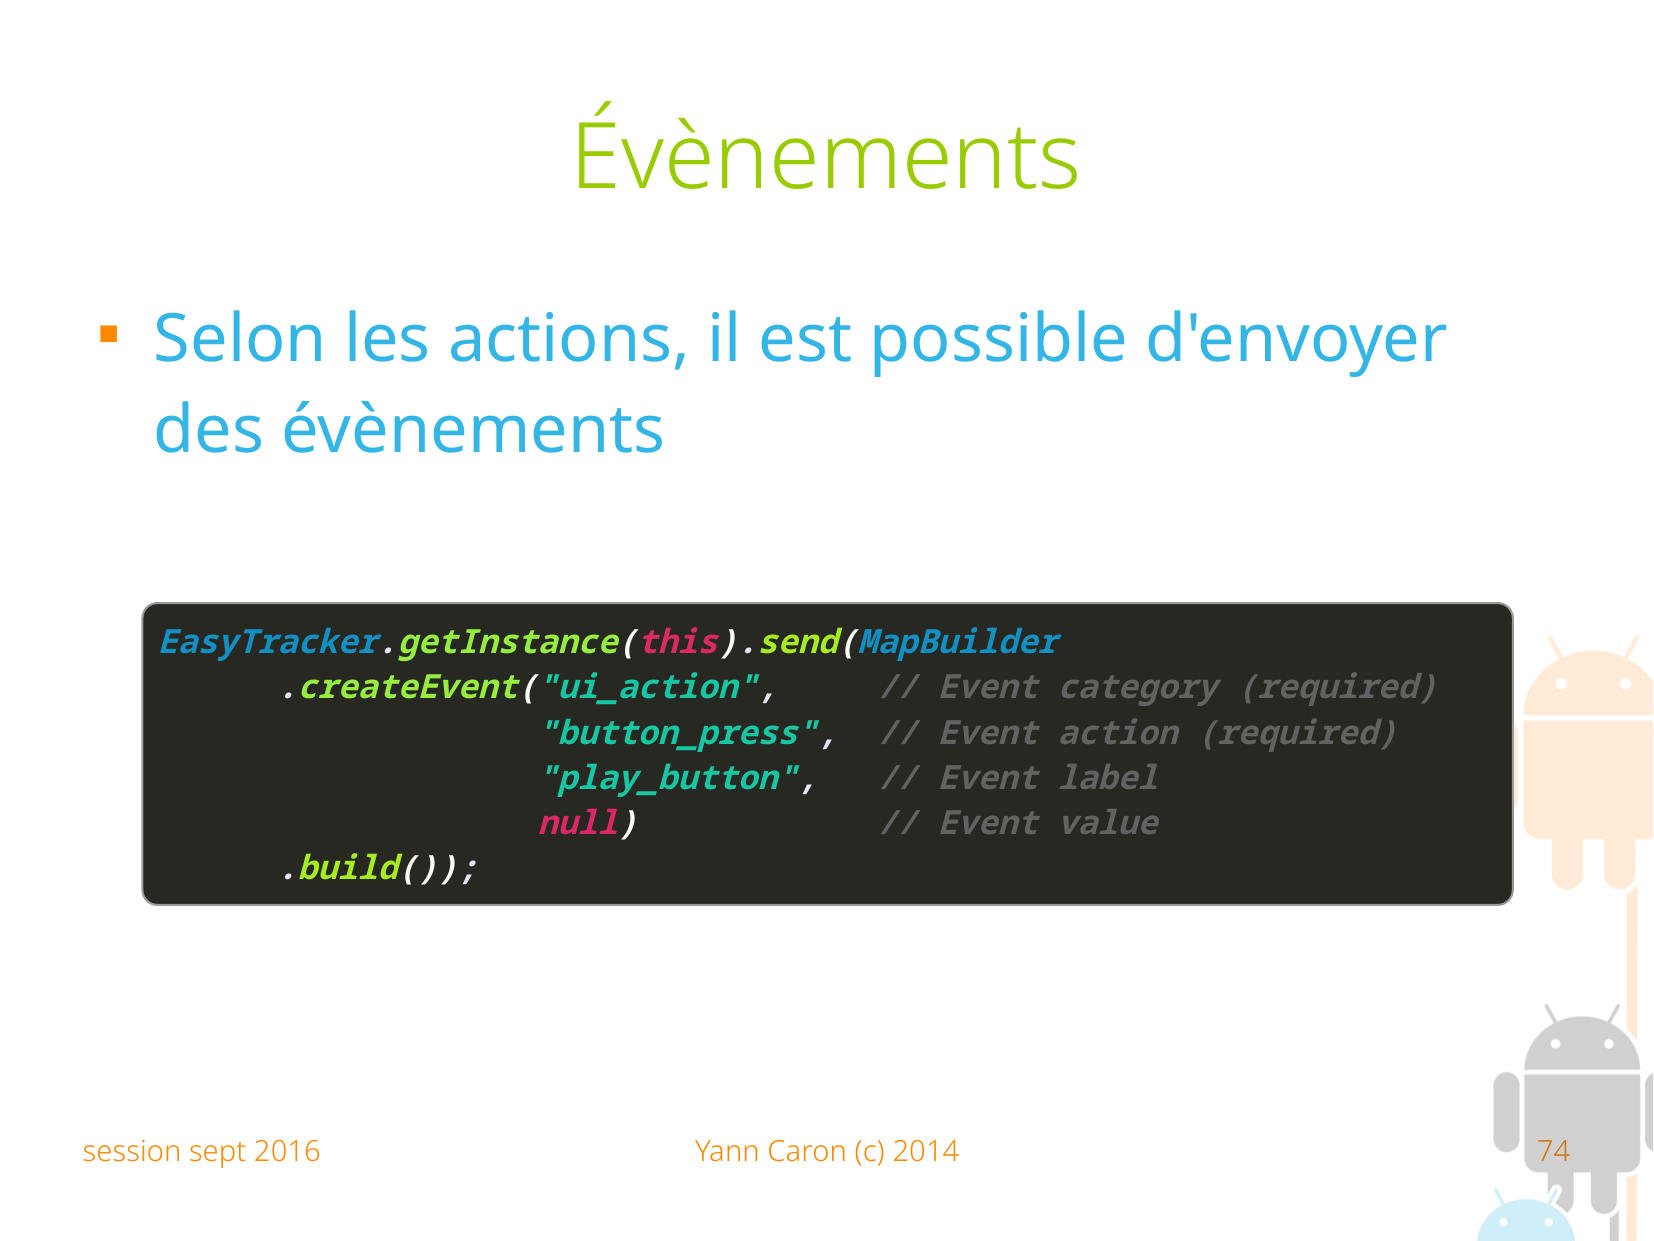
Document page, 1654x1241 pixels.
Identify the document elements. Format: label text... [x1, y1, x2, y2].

text_box EasyTracker.getInstance(this).send(MapBuilder .createEvent("ui_action", // Event category (required) "button_press", // Event action (required) "play_button", // Event label null) // Event value .build()); [142, 603, 1513, 868]
picture [240, 423, 1654, 1241]
list Selon les actions, il est possible d'envoyer des évènements [82, 290, 1571, 1010]
title Évènements [82, 49, 1571, 257]
